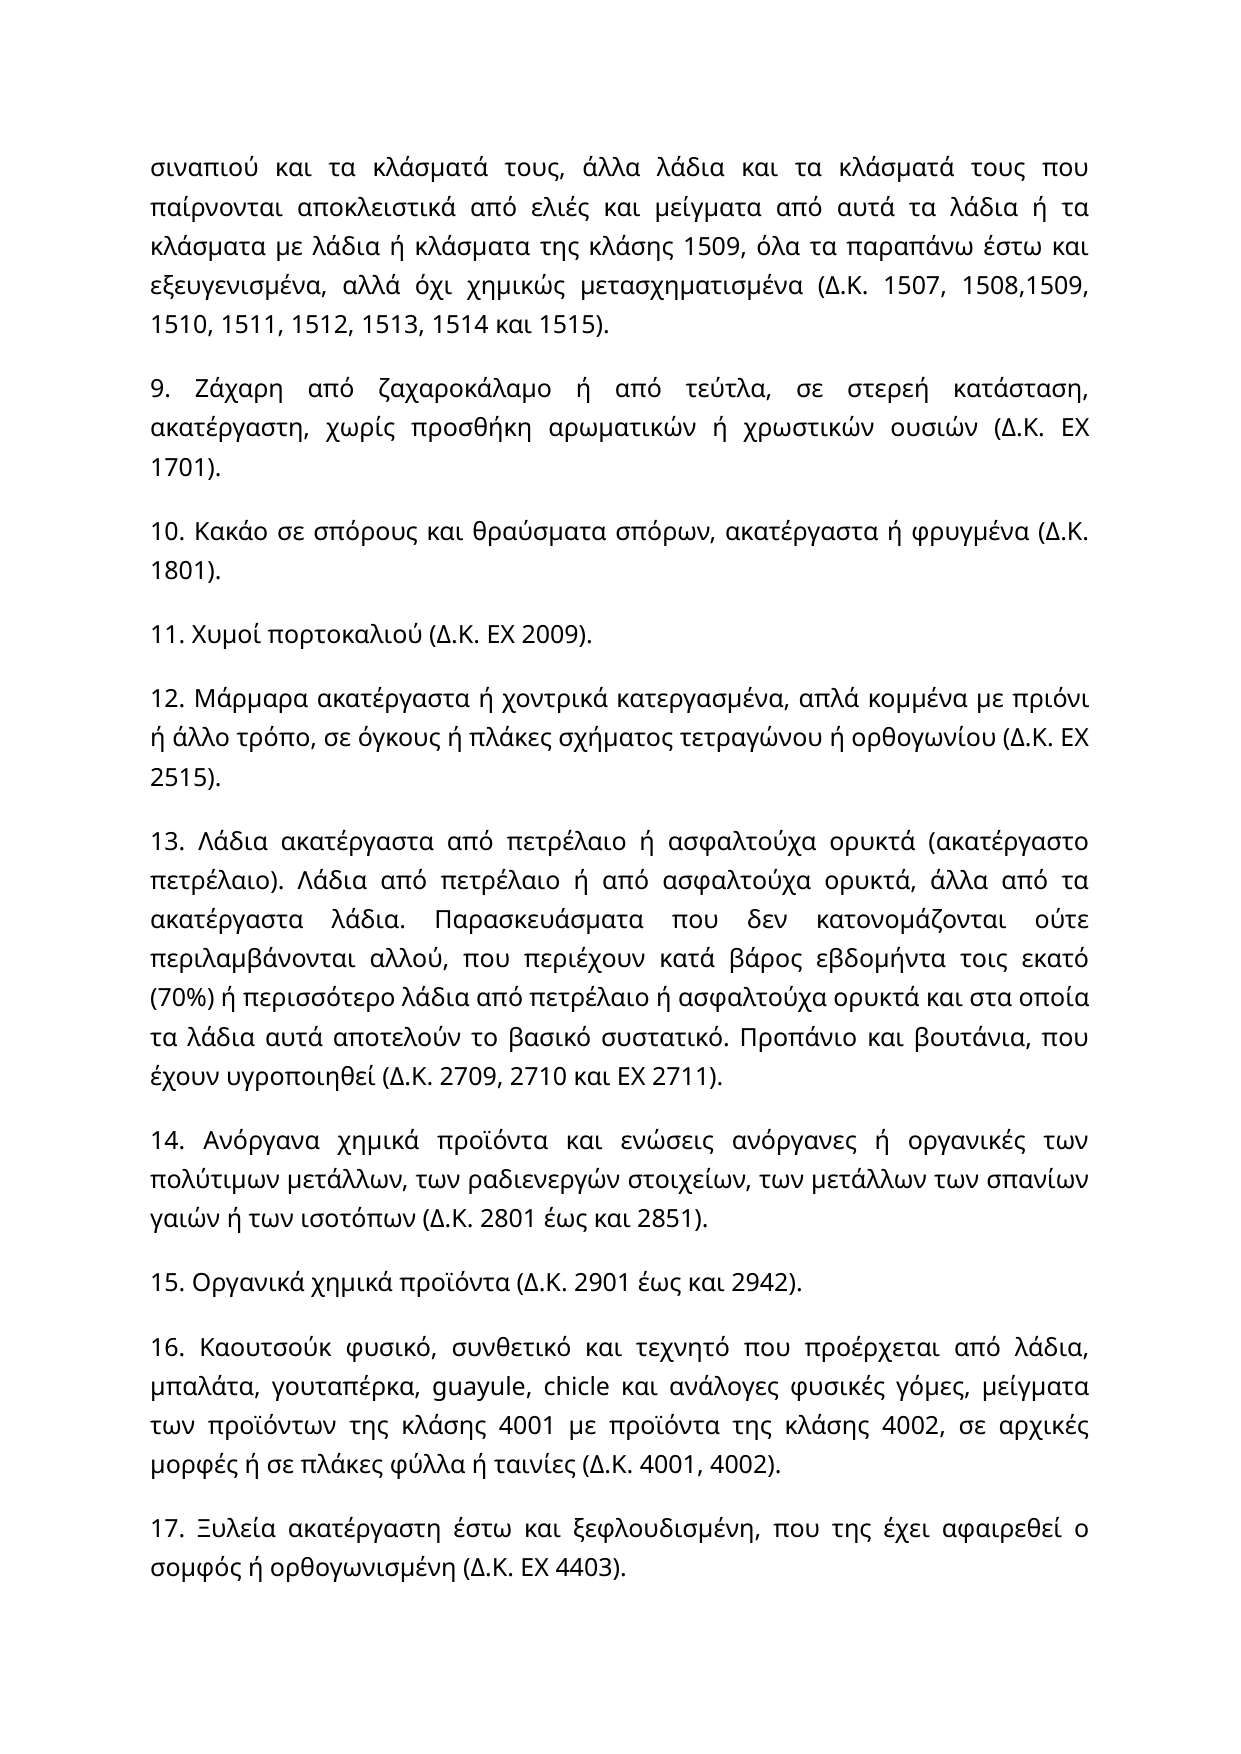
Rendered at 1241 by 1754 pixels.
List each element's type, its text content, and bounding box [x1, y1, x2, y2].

text σιναπιού και τα κλάσματά τους, άλλα λάδια και τα κλάσματά τους που παίρνονται αποκλειστικά από ελιές και μείγματα από αυτά τα λάδια ή τα κλάσματα με λάδια ή κλάσματα της κλάσης 1509, όλα τα παραπάνω έστω και εξευγενισμένα, αλλά όχι χημικώς μετασχηματισμένα (Δ.Κ. 1507, 1508,1509, 1510, 1511, 1512, 1513, 1514 και 1515). [150, 150, 1090, 341]
text 17. Ξυλεία ακατέργαστη έστω και ξεφλουδισμένη, που της έχει αφαιρεθεί ο σομφός ή ορθογωνισμένη (Δ.Κ. ΕΧ 4403). [150, 1511, 1090, 1584]
text 16. Καουτσούκ φυσικό, συνθετικό και τεχνητό που προέρχεται από λάδια, μπαλάτα, γουταπέρκα, guayule, chicle και ανάλογες φυσικές γόμες, μείγματα των προϊόντων της κλάσης 4001 με προϊόντα της κλάσης 4002, σε αρχικές μορφές ή σε πλάκες φύλλα ή ταινίες (Δ.Κ. 4001, 4002). [150, 1329, 1090, 1481]
text 13. Λάδια ακατέργαστα από πετρέλαιο ή ασφαλτούχα ορυκτά (ακατέργαστο πετρέλαιο). Λάδια από πετρέλαιο ή από ασφαλτούχα ορυκτά, άλλα από τα ακατέργαστα λάδια. Παρασκευάσματα που δεν κατονομάζονται ούτε περιλαμβάνονται αλλού, που περιέχουν κατά βάρος εβδομήντα τοις εκατό (70%) ή περισσότερο λάδια από πετρέλαιο ή ασφαλτούχα ορυκτά και στα οποία τα λάδια αυτά αποτελούν το βασικό συστατικό. Προπάνιο και βουτάνια, που έχουν υγροποιηθεί (Δ.Κ. 2709, 2710 και ΕΧ 2711). [150, 823, 1090, 1092]
text 11. Χυμοί πορτοκαλιού (Δ.Κ. ΕΧ 2009). [150, 617, 1090, 651]
text 9. Ζάχαρη από ζαχαροκάλαμο ή από τεύτλα, σε στερεή κατάσταση, ακατέργαστη, χωρίς προσθήκη αρωματικών ή χρωστικών ουσιών (Δ.Κ. ΕX 1701). [150, 371, 1090, 483]
text 10. Κακάο σε σπόρους και θραύσματα σπόρων, ακατέργαστα ή φρυγμένα (Δ.Κ. 1801). [150, 513, 1090, 587]
text 15. Οργανικά χημικά προϊόντα (Δ.Κ. 2901 έως και 2942). [150, 1265, 1090, 1299]
text 14. Ανόργανα χημικά προϊόντα και ενώσεις ανόργανες ή οργανικές των πολύτιμων μετάλλων, των ραδιενεργών στοιχείων, των μετάλλων των σπανίων γαιών ή των ισοτόπων (Δ.Κ. 2801 έως και 2851). [150, 1122, 1090, 1235]
text 12. Μάρμαρα ακατέργαστα ή χοντρικά κατεργασμένα, απλά κομμένα με πριόνι ή άλλο τρόπο, σε όγκους ή πλάκες σχήματος τετραγώνου ή ορθογωνίου (Δ.Κ. ΕΧ 2515). [150, 681, 1090, 793]
